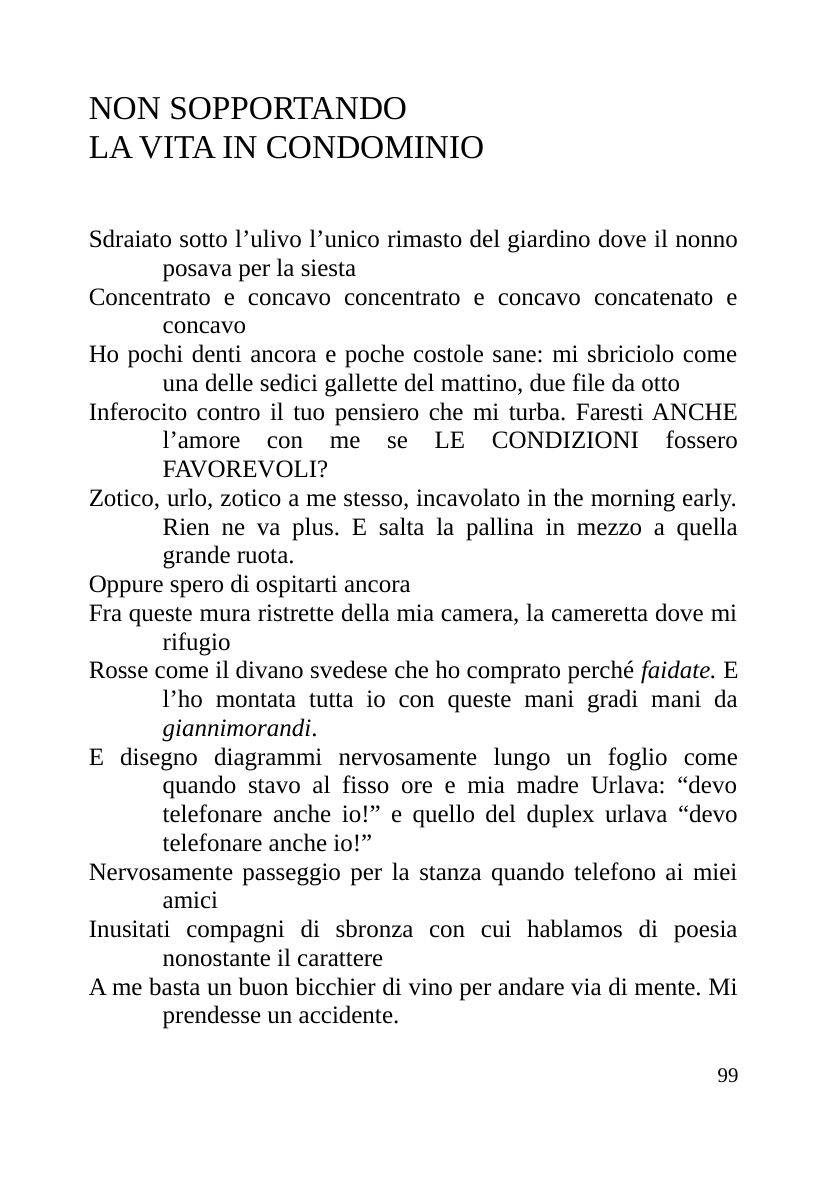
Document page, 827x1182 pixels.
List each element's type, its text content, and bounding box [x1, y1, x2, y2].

text Rosse come il divano svedese che ho comprato perché faidate. E l’ho montata tutta io con queste mani gradi mani da giannimorandi. [88, 656, 738, 742]
text Fra queste mura ristrette della mia camera, la cameretta dove mi rifugio [88, 598, 738, 656]
text Oppure spero di ospitarti ancora [88, 569, 738, 598]
text E disegno diagrammi nervosamente lungo un foglio come quando stavo al fisso ore e mia madre Urlava: “devo telefonare anche io!” e quello del duplex urlava “devo telefonare anche io!” [88, 742, 738, 857]
text Inusitati compagni di sbronza con cui hablamos di poesia nonostante il carattere [88, 914, 738, 972]
text NON SOPPORTANDO LA VITA IN CONDOMINIO [88, 88, 738, 165]
text Nervosamente passeggio per la stanza quando telefono ai miei amici [88, 857, 738, 914]
text Ho pochi denti ancora e poche costole sane: mi sbriciolo come una delle sedici gallette del mattino, due file da otto [88, 339, 738, 397]
text Concentrato e concavo concentrato e concavo concatenato e concavo [88, 282, 738, 339]
text Sdraiato sotto l’ulivo l’unico rimasto del giardino dove il nonno posava per la siesta [88, 224, 738, 282]
text A me basta un buon bicchier di vino per andare via di mente. Mi prendesse un accidente. [88, 972, 738, 1029]
text Zotico, urlo, zotico a me stesso, incavolato in the morning early. Rien ne va plus. E salta la pallina in mezzo a quella grande ruota. [88, 483, 738, 569]
text Inferocito contro il tuo pensiero che mi turba. Faresti ANCHE l’amore con me se LE CONDIZIONI fossero FAVOREVOLI? [88, 397, 738, 483]
